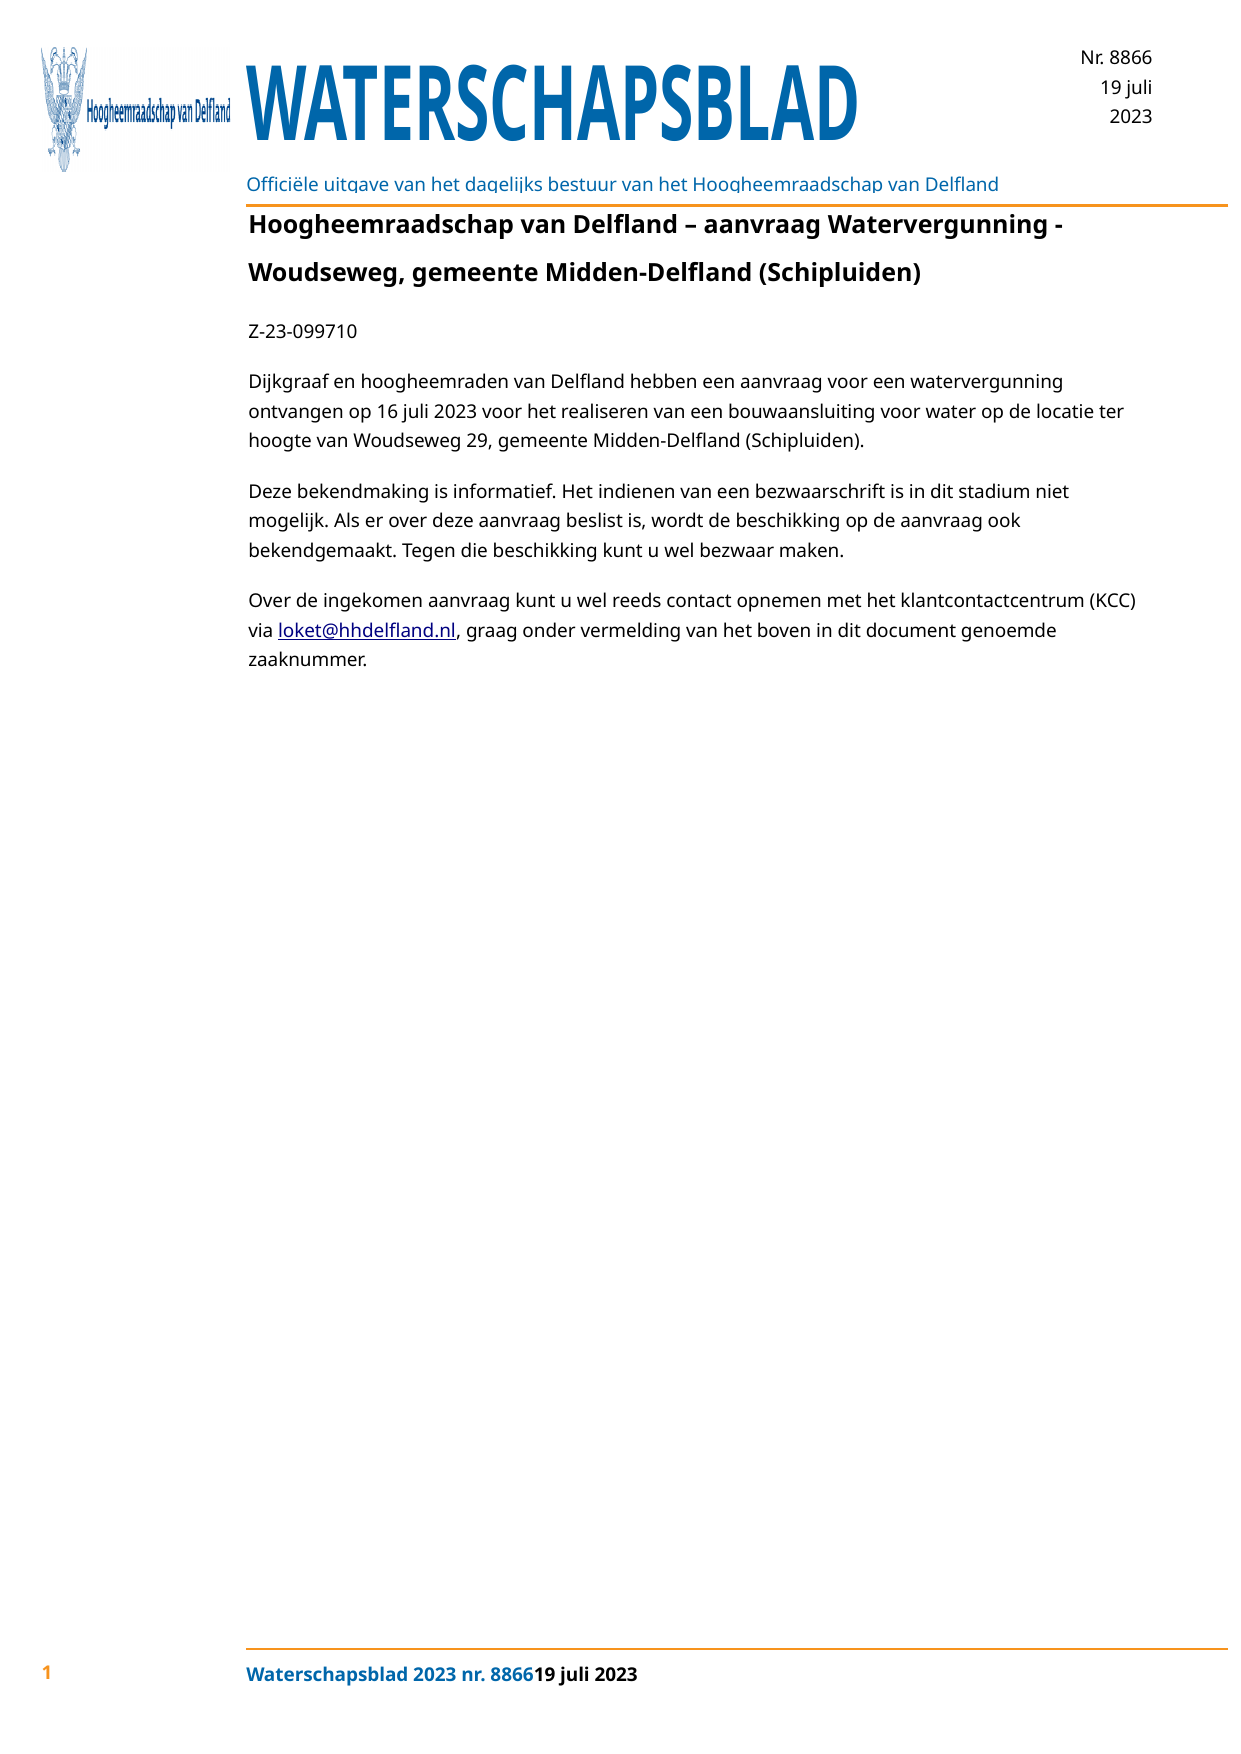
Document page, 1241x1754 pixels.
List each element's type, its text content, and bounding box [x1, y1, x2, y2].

text Z-23-099710 [248, 318, 1152, 344]
picture [41, 47, 231, 172]
text Deze bekendmaking is informatief. Het indienen van een bezwaarschrift is in dit stadium niet mogelijk. Als er over deze aanvraag beslist is, wordt de beschikking op de aanvraag ook bekendgemaakt. Tegen die beschikking kunt u wel bezwaar maken. [248, 478, 1152, 563]
text Over de ingekomen aanvraag kunt u wel reeds contact opnemen met het klantcontactcentrum (KCC) via loket@hhdelfland.nl, graag onder vermelding van het boven in dit document genoemde zaaknummer. [248, 587, 1152, 672]
text Dijkgraaf en hoogheemraden van Delfland hebben een aanvraag voor een watervergunning ontvangen op 16 juli 2023 voor het realiseren van een bouwaansluiting voor water op de locatie ter hoogte van Woudseweg 29, gemeente Midden-Delfland (Schipluiden). [248, 368, 1152, 453]
text Hoogheemraadschap van Delfland – aanvraag Watervergunning - Woudseweg, gemeente Midden-Delfland (Schipluiden) [248, 207, 1152, 288]
